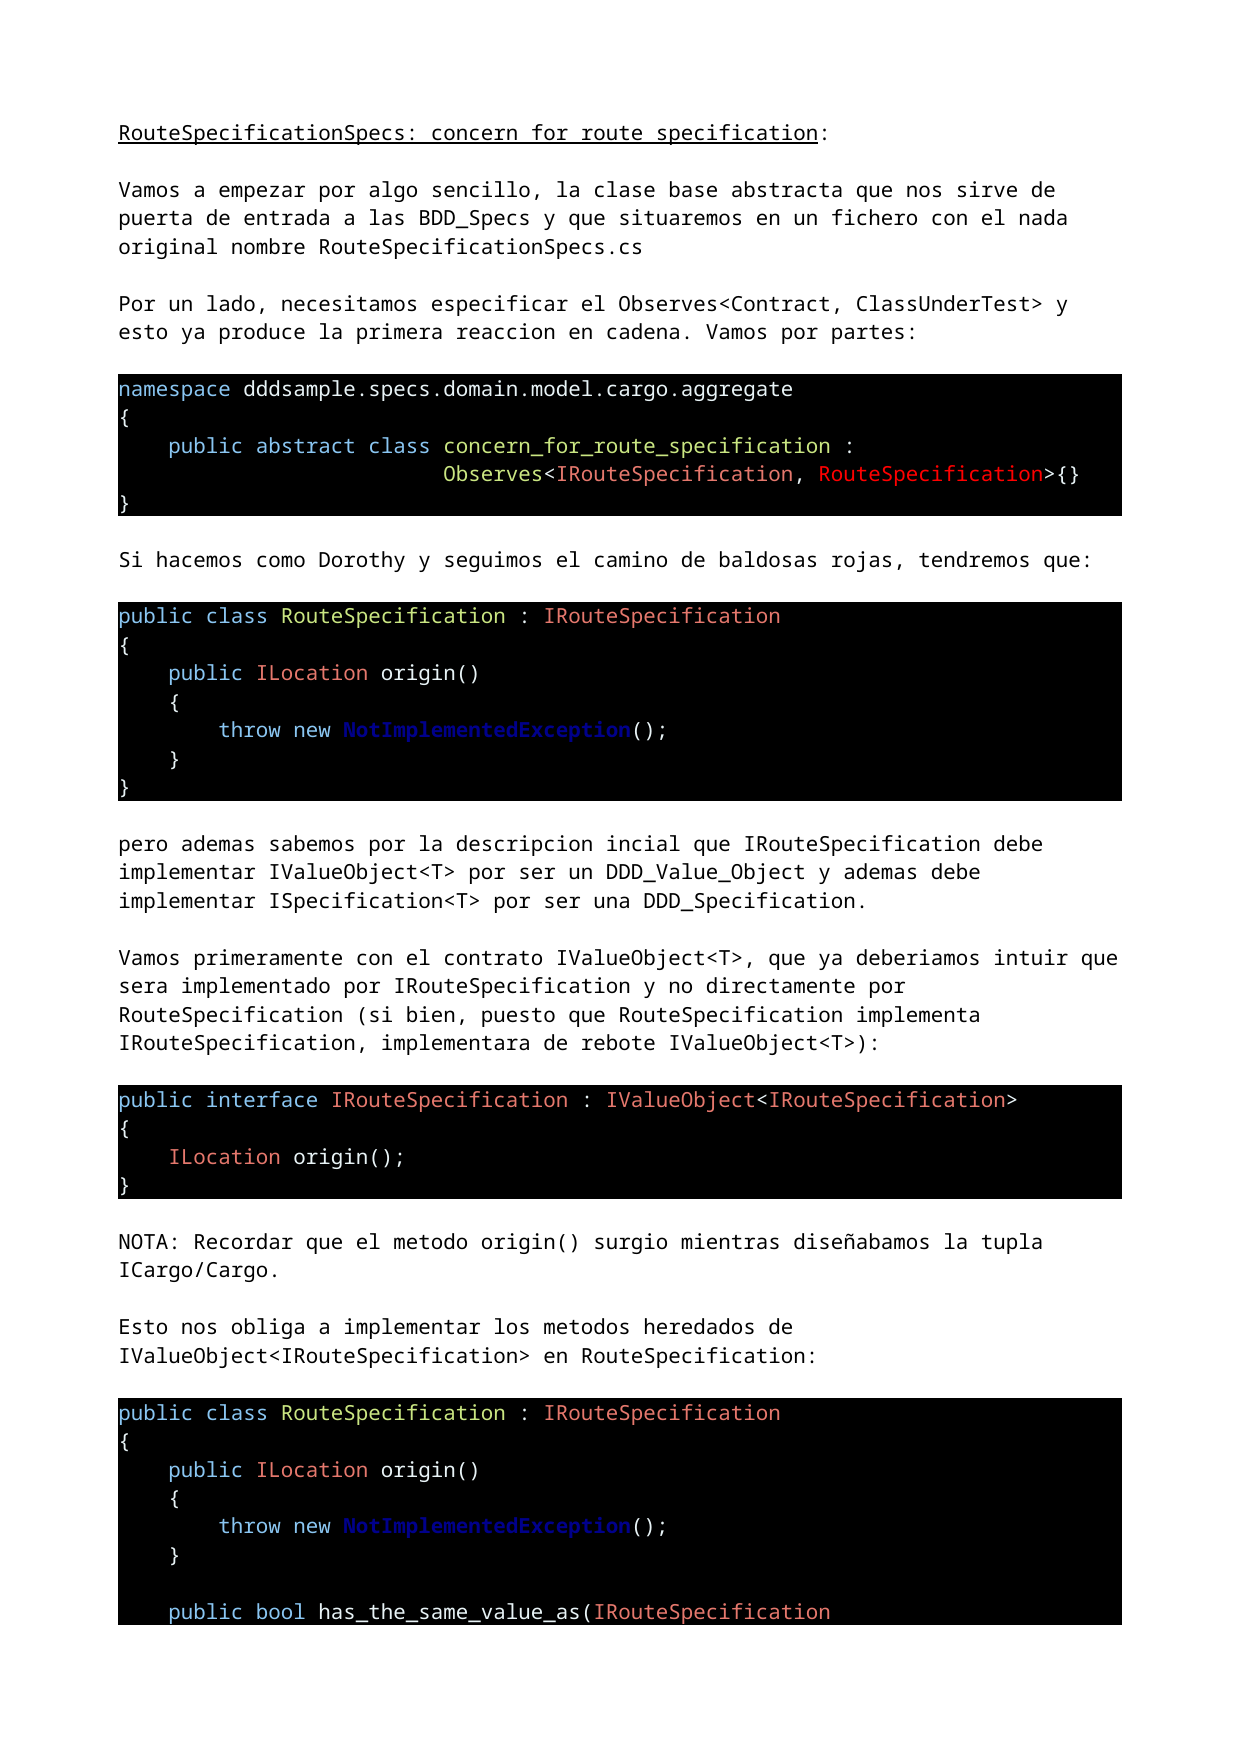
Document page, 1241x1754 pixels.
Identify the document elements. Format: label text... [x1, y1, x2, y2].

text NOTA: Recordar que el metodo origin() surgio mientras diseñabamos la tupla ICargo/Cargo. [118, 1227, 1122, 1284]
text Observes<IRouteSpecification, RouteSpecification>{} [118, 459, 1122, 488]
text } [118, 1540, 1122, 1568]
text public interface IRouteSpecification : IValueObject<IRouteSpecification> [118, 1085, 1122, 1113]
text throw new NotImplementedException(); [118, 715, 1122, 744]
text { [118, 1113, 1122, 1142]
text Vamos primeramente con el contrato IValueObject<T>, que ya deberiamos intuir que sera implementado por IRouteSpecification y no directamente por RouteSpecification (si bien, puesto que RouteSpecification implementa IRouteSpecification, implementara de rebote IValueObject<T>): [118, 943, 1122, 1057]
text { [118, 1483, 1122, 1512]
text public ILocation origin() [118, 1455, 1122, 1483]
text Por un lado, necesitamos especificar el Observes<Contract, ClassUnderTest> y esto ya produce la primera reaccion en cadena. Vamos por partes: [118, 289, 1122, 346]
text public ILocation origin() [118, 658, 1122, 687]
text ILocation origin(); [118, 1142, 1122, 1170]
text public class RouteSpecification : IRouteSpecification [118, 602, 1122, 630]
text } [118, 744, 1122, 772]
text public abstract class concern_for_route_specification : [118, 431, 1122, 459]
text } [118, 488, 1122, 516]
text Vamos a empezar por algo sencillo, la clase base abstracta que nos sirve de puerta de entrada a las BDD_Specs y que situaremos en un fichero con el nada original nombre RouteSpecificationSpecs.cs [118, 175, 1122, 260]
text throw new NotImplementedException(); [118, 1512, 1122, 1540]
text { [118, 1426, 1122, 1455]
text { [118, 402, 1122, 431]
text pero ademas sabemos por la descripcion incial que IRouteSpecification debe implementar IValueObject<T> por ser un DDD_Value_Object y ademas debe implementar ISpecification<T> por ser una DDD_Specification. [118, 829, 1122, 914]
text public bool has_the_same_value_as(IRouteSpecification [118, 1597, 1122, 1625]
text public class RouteSpecification : IRouteSpecification [118, 1398, 1122, 1426]
text RouteSpecificationSpecs: concern for route specification: [118, 118, 1122, 147]
text { [118, 687, 1122, 715]
text namespace dddsample.specs.domain.model.cargo.aggregate [118, 374, 1122, 402]
text Si hacemos como Dorothy y seguimos el camino de baldosas rojas, tendremos que: [118, 545, 1122, 573]
text { [118, 630, 1122, 658]
text } [118, 772, 1122, 801]
text } [118, 1170, 1122, 1199]
text Esto nos obliga a implementar los metodos heredados de IValueObject<IRouteSpecification> en RouteSpecification: [118, 1312, 1122, 1369]
